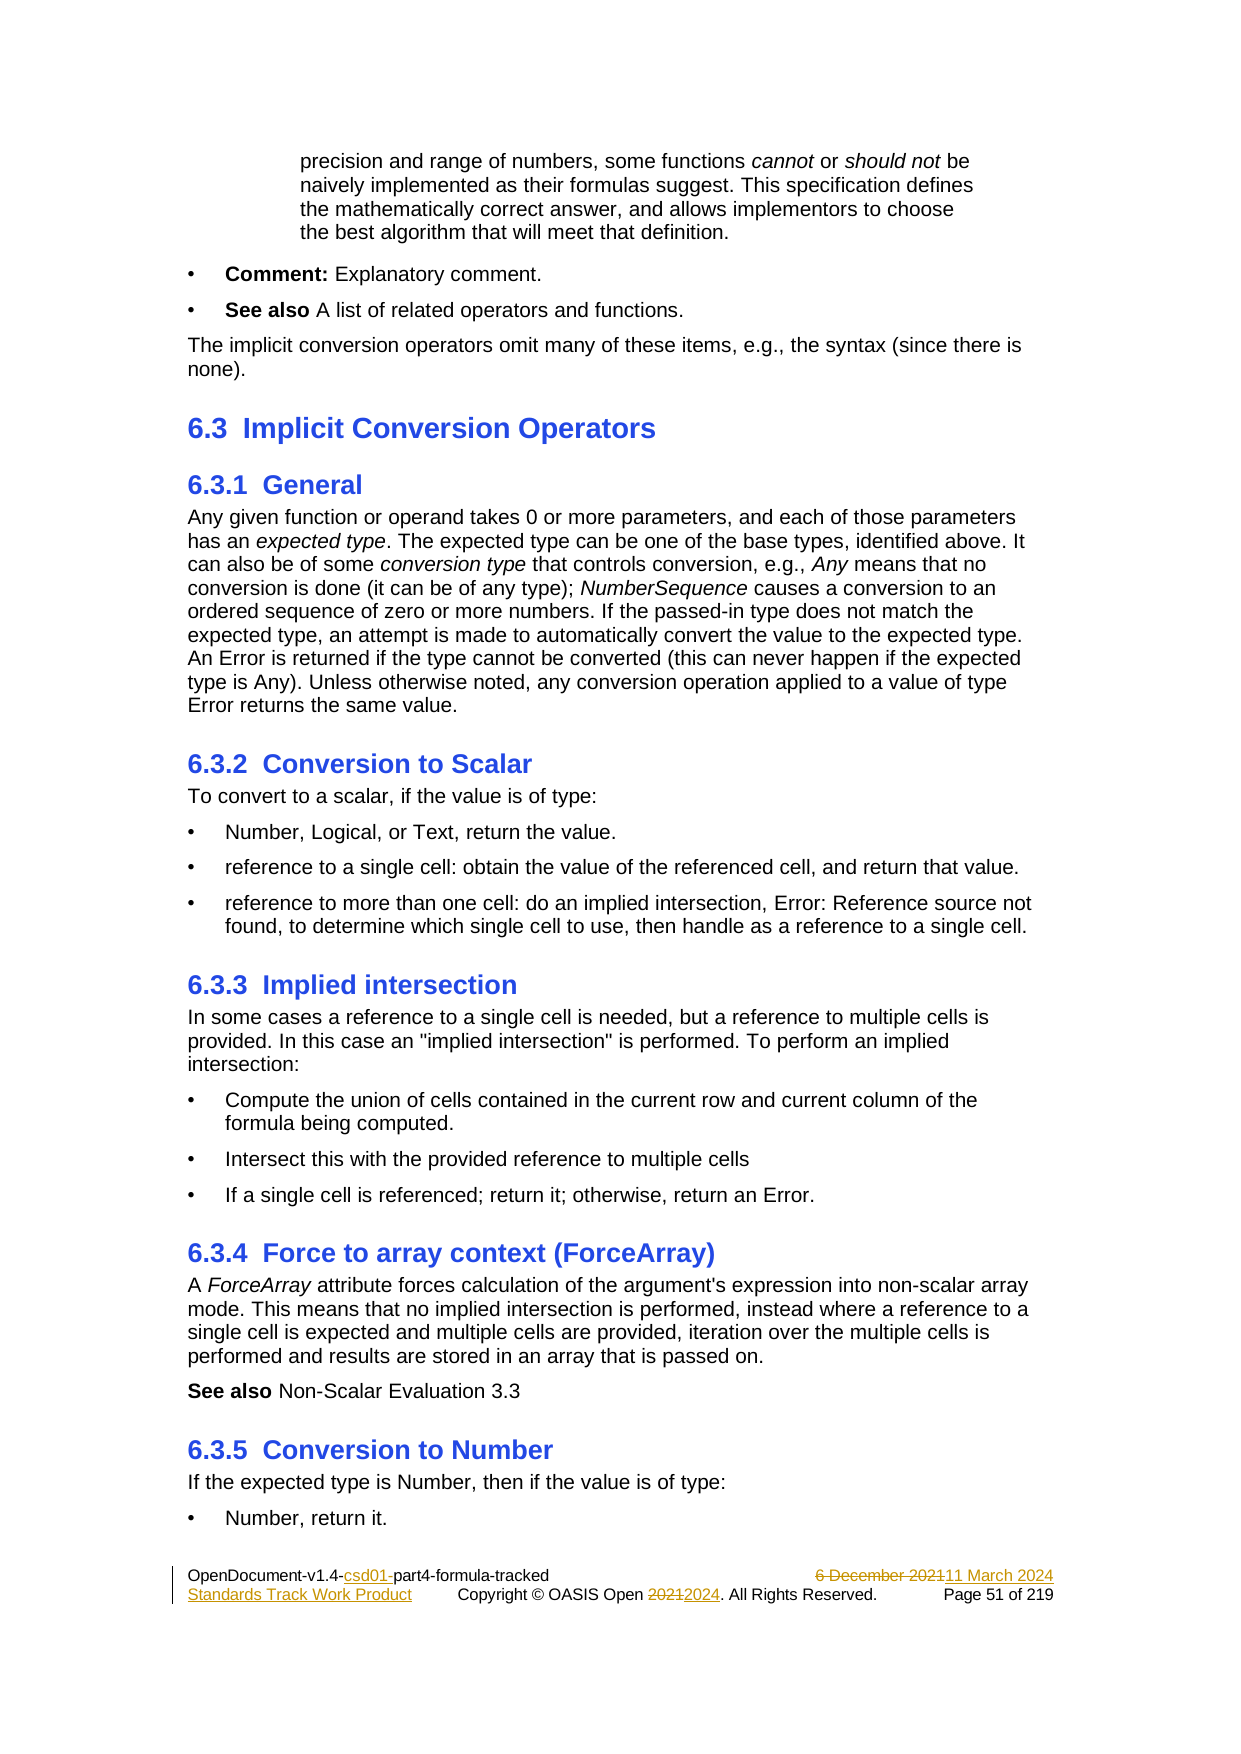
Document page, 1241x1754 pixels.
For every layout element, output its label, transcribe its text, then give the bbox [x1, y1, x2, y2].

text In some cases a reference to a single cell is needed, but a reference to multiple cells is provided. In this case an "implied intersection" is performed. To perform an implied intersection: [187, 1006, 1053, 1076]
subtitle General [187, 469, 1053, 499]
text See also Non-Scalar Evaluation 3.3 [187, 1380, 1053, 1403]
text Any given function or operand takes 0 or more parameters, and each of those parameters has an expected type. The expected type can be one of the base types, identified above. It can also be of some conversion type that controls conversion, e.g., Any means that no conversion is done (it can be of any type); NumberSequence causes a conversion to an ordered sequence of zero or more numbers. If the passed-in type does not match the expected type, an attempt is made to automatically convert the value to the expected type. An Error is returned if the type cannot be converted (this can never happen if the expected type is Any). Unless otherwise noted, any conversion operation applied to a value of type Error returns the same value. [187, 506, 1053, 717]
subtitle Conversion to Scalar [187, 748, 1053, 778]
list If a single cell is referenced; return it; otherwise, return an Error. [187, 1183, 1053, 1207]
list reference to more than one cell: do an implied intersection, Error: Reference source not found, to determine which single cell to use, then handle as a reference to a single cell. [187, 891, 1053, 938]
list Compute the union of cells contained in the current row and current column of the formula being computed. [187, 1088, 1053, 1135]
text The implicit conversion operators omit many of these items, e.g., the syntax (since there is none). [187, 334, 1053, 381]
list Number, Logical, or Text, return the value. [187, 820, 1053, 844]
text If the expected type is Number, then if the value is of type: [187, 1471, 1053, 1494]
list Intersect this with the provided reference to multiple cells [187, 1147, 1053, 1171]
list Comment: Explanatory comment. [187, 263, 1053, 286]
text To convert to a scalar, if the value is of type: [187, 784, 1053, 808]
subtitle Conversion to Number [187, 1434, 1053, 1464]
subtitle Implied intersection [187, 969, 1053, 999]
list Number, return it. [187, 1506, 1053, 1530]
list precision and range of numbers, some functions cannot or should not be naively implemented as their formulas suggest. This specification defines the mathematically correct answer, and allows implementors to choose the best algorithm that will meet that definition. [262, 150, 978, 244]
text A ForceArray attribute forces calculation of the argument's expression into non-scalar array mode. This means that no implied intersection is performed, instead where a reference to a single cell is expected and multiple cells are provided, iteration over the multiple cells is performed and results are stored in an array that is passed on. [187, 1274, 1053, 1368]
list See also A list of related operators and functions. [187, 298, 1053, 322]
subtitle Force to array context (ForceArray) [187, 1238, 1053, 1268]
list reference to a single cell: obtain the value of the referenced cell, and return that value. [187, 856, 1053, 879]
subtitle Implicit Conversion Operators [187, 412, 1053, 444]
